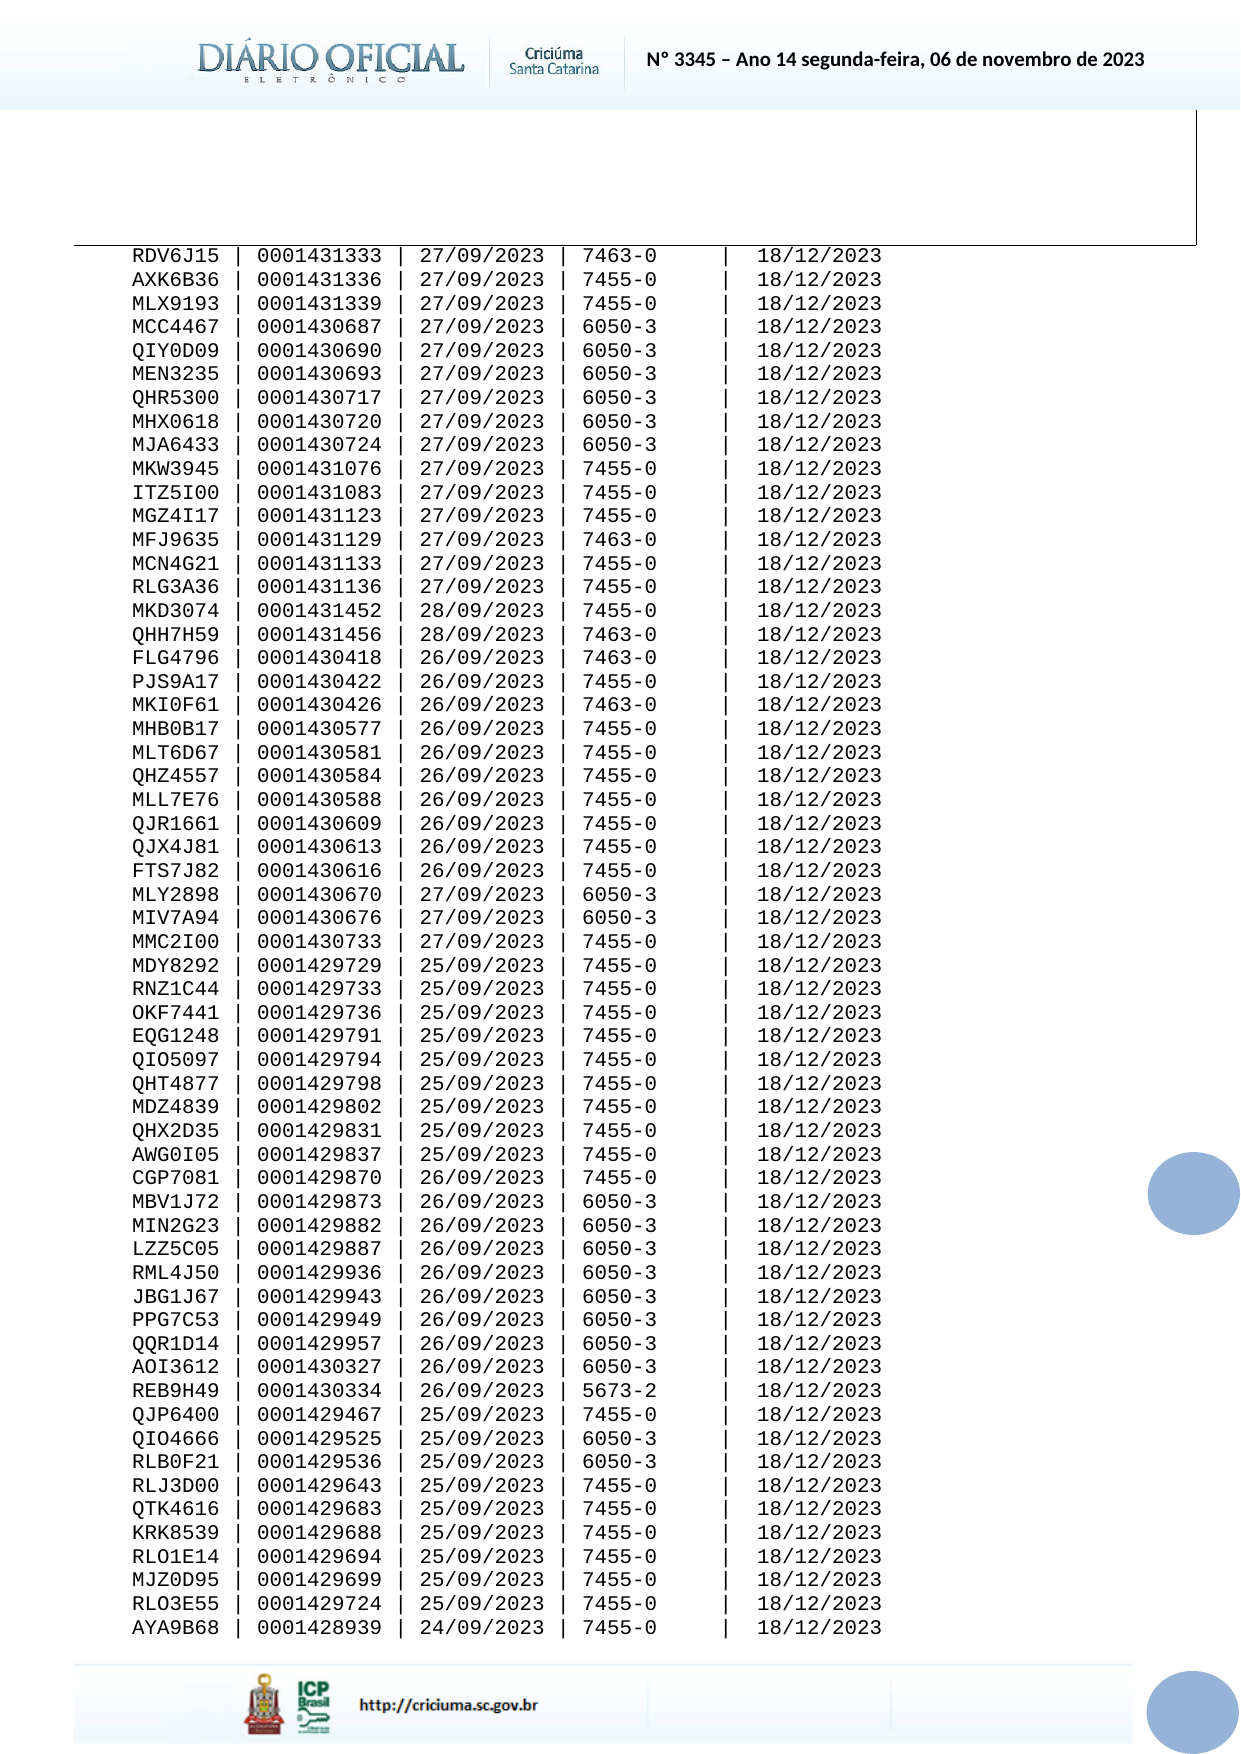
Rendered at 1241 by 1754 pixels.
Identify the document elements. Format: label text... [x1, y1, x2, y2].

text REB9H49 | 0001430334 | 26/09/2023 | 5673-2 | 18/12/2023 [44, 1380, 1196, 1404]
text AYA9B68 | 0001428939 | 24/09/2023 | 7455-0 | 18/12/2023 [44, 1617, 1196, 1640]
text QTK4616 | 0001429683 | 25/09/2023 | 7455-0 | 18/12/2023 [44, 1498, 1196, 1522]
text MMC2I00 | 0001430733 | 27/09/2023 | 7455-0 | 18/12/2023 [44, 931, 1196, 954]
text MKI0F61 | 0001430426 | 26/09/2023 | 7463-0 | 18/12/2023 [44, 694, 1196, 718]
text QQR1D14 | 0001429957 | 26/09/2023 | 6050-3 | 18/12/2023 [44, 1333, 1196, 1357]
text RLO1E14 | 0001429694 | 25/09/2023 | 7455-0 | 18/12/2023 [44, 1546, 1196, 1569]
text MBV1J72 | 0001429873 | 26/09/2023 | 6050-3 | 18/12/2023 [44, 1191, 1153, 1215]
text OKF7441 | 0001429736 | 25/09/2023 | 7455-0 | 18/12/2023 [44, 1002, 1196, 1026]
text CGP7081 | 0001429870 | 26/09/2023 | 7455-0 | 18/12/2023 [44, 1167, 1157, 1191]
text MHX0618 | 0001430720 | 27/09/2023 | 6050-3 | 18/12/2023 [44, 411, 1196, 434]
text QHT4877 | 0001429798 | 25/09/2023 | 7455-0 | 18/12/2023 [44, 1073, 1196, 1096]
text MIN2G23 | 0001429882 | 26/09/2023 | 6050-3 | 18/12/2023 [44, 1215, 1196, 1238]
text MLT6D67 | 0001430581 | 26/09/2023 | 7455-0 | 18/12/2023 [44, 742, 1196, 765]
text PPG7C53 | 0001429949 | 26/09/2023 | 6050-3 | 18/12/2023 [44, 1309, 1196, 1333]
text MCN4G21 | 0001431133 | 27/09/2023 | 7455-0 | 18/12/2023 [44, 553, 1196, 576]
text RNZ1C44 | 0001429733 | 25/09/2023 | 7455-0 | 18/12/2023 [44, 978, 1196, 1002]
text MKD3074 | 0001431452 | 28/09/2023 | 7455-0 | 18/12/2023 [44, 600, 1196, 623]
text MJZ0D95 | 0001429699 | 25/09/2023 | 7455-0 | 18/12/2023 [44, 1569, 1196, 1593]
text LZZ5C05 | 0001429887 | 26/09/2023 | 6050-3 | 18/12/2023 [44, 1238, 1196, 1262]
text MCC4467 | 0001430687 | 27/09/2023 | 6050-3 | 18/12/2023 [44, 316, 1196, 340]
text FLG4796 | 0001430418 | 26/09/2023 | 7463-0 | 18/12/2023 [44, 647, 1196, 671]
text QIY0D09 | 0001430690 | 27/09/2023 | 6050-3 | 18/12/2023 [44, 340, 1196, 363]
text QIO4666 | 0001429525 | 25/09/2023 | 6050-3 | 18/12/2023 [44, 1427, 1196, 1451]
text RLG3A36 | 0001431136 | 27/09/2023 | 7455-0 | 18/12/2023 [44, 576, 1196, 600]
text KRK8539 | 0001429688 | 25/09/2023 | 7455-0 | 18/12/2023 [44, 1522, 1196, 1546]
text AXK6B36 | 0001431336 | 27/09/2023 | 7455-0 | 18/12/2023 [44, 269, 1196, 292]
text MLL7E76 | 0001430588 | 26/09/2023 | 7455-0 | 18/12/2023 [44, 789, 1196, 813]
text MKW3945 | 0001431076 | 27/09/2023 | 7455-0 | 18/12/2023 [44, 458, 1196, 482]
text QHH7H59 | 0001431456 | 28/09/2023 | 7463-0 | 18/12/2023 [44, 623, 1196, 647]
text FTS7J82 | 0001430616 | 26/09/2023 | 7455-0 | 18/12/2023 [44, 860, 1196, 884]
text MDY8292 | 0001429729 | 25/09/2023 | 7455-0 | 18/12/2023 [44, 954, 1196, 978]
text AOI3612 | 0001430327 | 26/09/2023 | 6050-3 | 18/12/2023 [44, 1357, 1196, 1380]
text RML4J50 | 0001429936 | 26/09/2023 | 6050-3 | 18/12/2023 [44, 1262, 1196, 1286]
text ITZ5I00 | 0001431083 | 27/09/2023 | 7455-0 | 18/12/2023 [44, 482, 1196, 505]
text RDV6J15 | 0001431333 | 27/09/2023 | 7463-0 | 18/12/2023 [44, 245, 1196, 269]
text EQG1248 | 0001429791 | 25/09/2023 | 7455-0 | 18/12/2023 [44, 1026, 1196, 1049]
text MLY2898 | 0001430670 | 27/09/2023 | 6050-3 | 18/12/2023 [44, 884, 1196, 907]
text MDZ4839 | 0001429802 | 25/09/2023 | 7455-0 | 18/12/2023 [44, 1096, 1196, 1120]
text PJS9A17 | 0001430422 | 26/09/2023 | 7455-0 | 18/12/2023 [44, 671, 1196, 694]
text QHR5300 | 0001430717 | 27/09/2023 | 6050-3 | 18/12/2023 [44, 387, 1196, 411]
text MLX9193 | 0001431339 | 27/09/2023 | 7455-0 | 18/12/2023 [44, 292, 1196, 316]
text RLB0F21 | 0001429536 | 25/09/2023 | 6050-3 | 18/12/2023 [44, 1451, 1196, 1475]
text MFJ9635 | 0001431129 | 27/09/2023 | 7463-0 | 18/12/2023 [44, 529, 1196, 553]
text QJP6400 | 0001429467 | 25/09/2023 | 7455-0 | 18/12/2023 [44, 1404, 1196, 1427]
text RLJ3D00 | 0001429643 | 25/09/2023 | 7455-0 | 18/12/2023 [44, 1475, 1196, 1498]
text QIO5097 | 0001429794 | 25/09/2023 | 7455-0 | 18/12/2023 [44, 1049, 1196, 1073]
text MIV7A94 | 0001430676 | 27/09/2023 | 6050-3 | 18/12/2023 [44, 907, 1196, 931]
text JBG1J67 | 0001429943 | 26/09/2023 | 6050-3 | 18/12/2023 [44, 1286, 1196, 1309]
text MJA6433 | 0001430724 | 27/09/2023 | 6050-3 | 18/12/2023 [44, 434, 1196, 458]
text MGZ4I17 | 0001431123 | 27/09/2023 | 7455-0 | 18/12/2023 [44, 505, 1196, 529]
text QJX4J81 | 0001430613 | 26/09/2023 | 7455-0 | 18/12/2023 [44, 836, 1196, 860]
text QHX2D35 | 0001429831 | 25/09/2023 | 7455-0 | 18/12/2023 [44, 1120, 1196, 1144]
text AWG0I05 | 0001429837 | 25/09/2023 | 7455-0 | 18/12/2023 [44, 1144, 1196, 1167]
text QJR1661 | 0001430609 | 26/09/2023 | 7455-0 | 18/12/2023 [44, 813, 1196, 836]
text RLO3E55 | 0001429724 | 25/09/2023 | 7455-0 | 18/12/2023 [44, 1593, 1196, 1617]
text MHB0B17 | 0001430577 | 26/09/2023 | 7455-0 | 18/12/2023 [44, 718, 1196, 742]
text MEN3235 | 0001430693 | 27/09/2023 | 6050-3 | 18/12/2023 [44, 363, 1196, 387]
text QHZ4557 | 0001430584 | 26/09/2023 | 7455-0 | 18/12/2023 [44, 765, 1196, 789]
